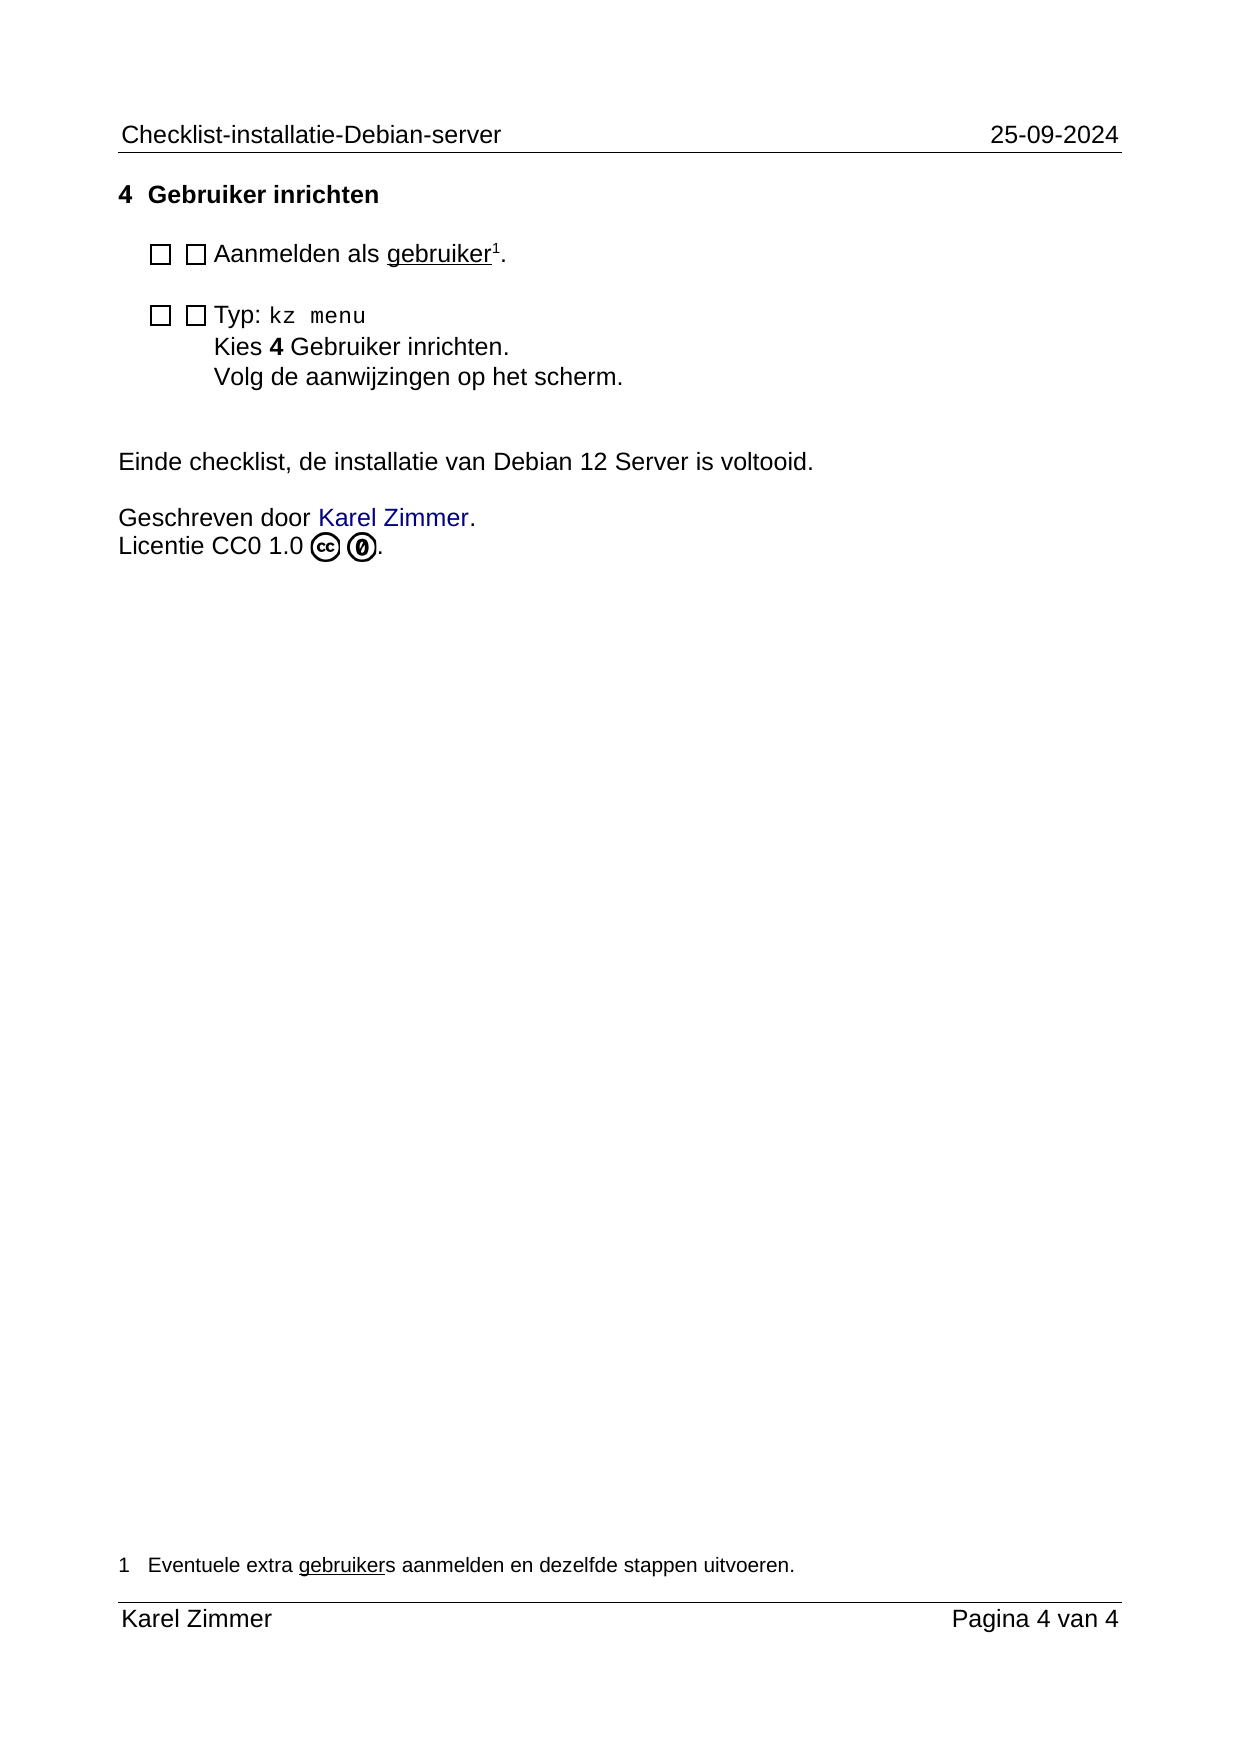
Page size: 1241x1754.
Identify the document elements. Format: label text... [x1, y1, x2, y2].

list . [377, 532, 1122, 562]
table_cell Typ: kz menu [213, 300, 1122, 332]
table_cell [177, 362, 213, 392]
table_cell [142, 269, 177, 300]
table_cell [177, 300, 213, 332]
table_cell [177, 332, 213, 362]
picture [347, 532, 377, 562]
table_cell [118, 300, 142, 332]
table_cell [213, 269, 1122, 300]
table_header [142, 239, 177, 269]
text Einde checklist, de installatie van Debian 12 Server is voltooid. [118, 448, 1122, 476]
table_cell [118, 269, 142, 300]
table_cell [142, 362, 177, 392]
table_cell Kies 4 Gebruiker inrichten. [213, 332, 1122, 362]
list Gebruiker inrichten [118, 177, 1122, 211]
picture [310, 532, 340, 562]
table_cell [142, 332, 177, 362]
list Licentie CC0 1.0 [118, 532, 310, 562]
table_header Aanmelden als gebruiker. [213, 239, 1122, 269]
table_header [177, 239, 213, 269]
table_cell [142, 300, 177, 332]
table_header [118, 239, 142, 269]
table_cell [118, 332, 142, 362]
table_cell [177, 269, 213, 300]
table_cell [118, 362, 142, 392]
list Geschreven door Karel Zimmer. [118, 504, 1122, 532]
table_cell Volg de aanwijzingen op het scherm. [213, 362, 1122, 392]
